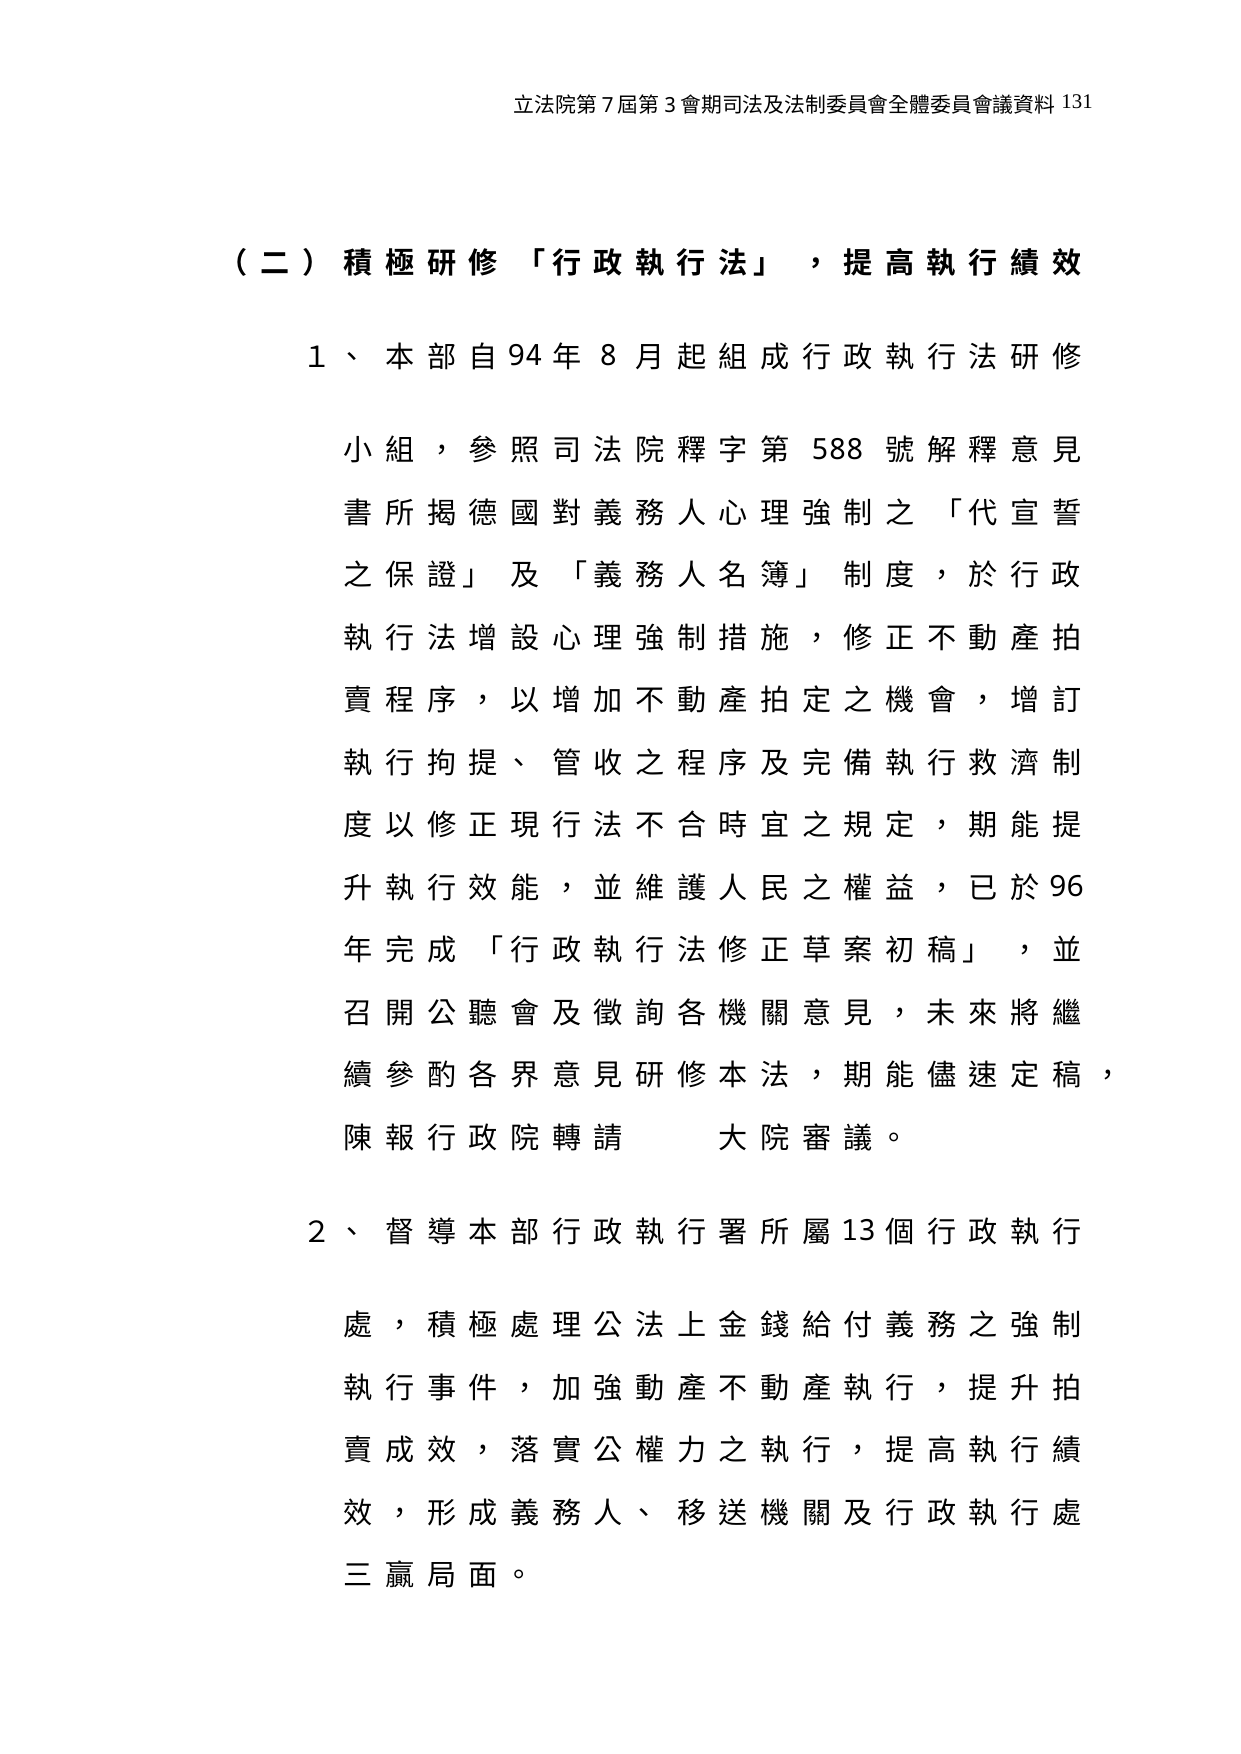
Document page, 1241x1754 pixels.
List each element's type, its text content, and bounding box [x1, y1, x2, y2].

text ２、督導本部行政執行署所屬13個行政執行處，積極處理公法上金錢給付義務之強制執行事件，加強動產不動產執行，提升拍賣成效，落實公權力之執行，提高執行績效，形成義務人、移送機關及行政執行處三贏局面。 [258, 1156, 1087, 1594]
text （二）積極研修「行政執行法」，提高執行績效 [171, 219, 1087, 281]
text １、本部自94年8月起組成行政執行法研修小組，參照司法院釋字第588號解釋意見書所揭德國對義務人心理強制之「代宣誓之保證」及「義務人名簿」制度，於行政執行法增設心理強制措施，修正不動產拍賣程序，以增加不動產拍定之機會，增訂執行拘提、管收之程序及完備執行救濟制度以修正現行法不合時宜之規定，期能提升執行效能，並維護人民之權益，已於96年完成「行政執行法修正草案初稿」，並召開公聽會及徵詢各機關意見，未來將繼續參酌各界意見研修本法，期能儘速定稿，陳報行政院轉請 大院審議。 [258, 281, 1087, 1156]
